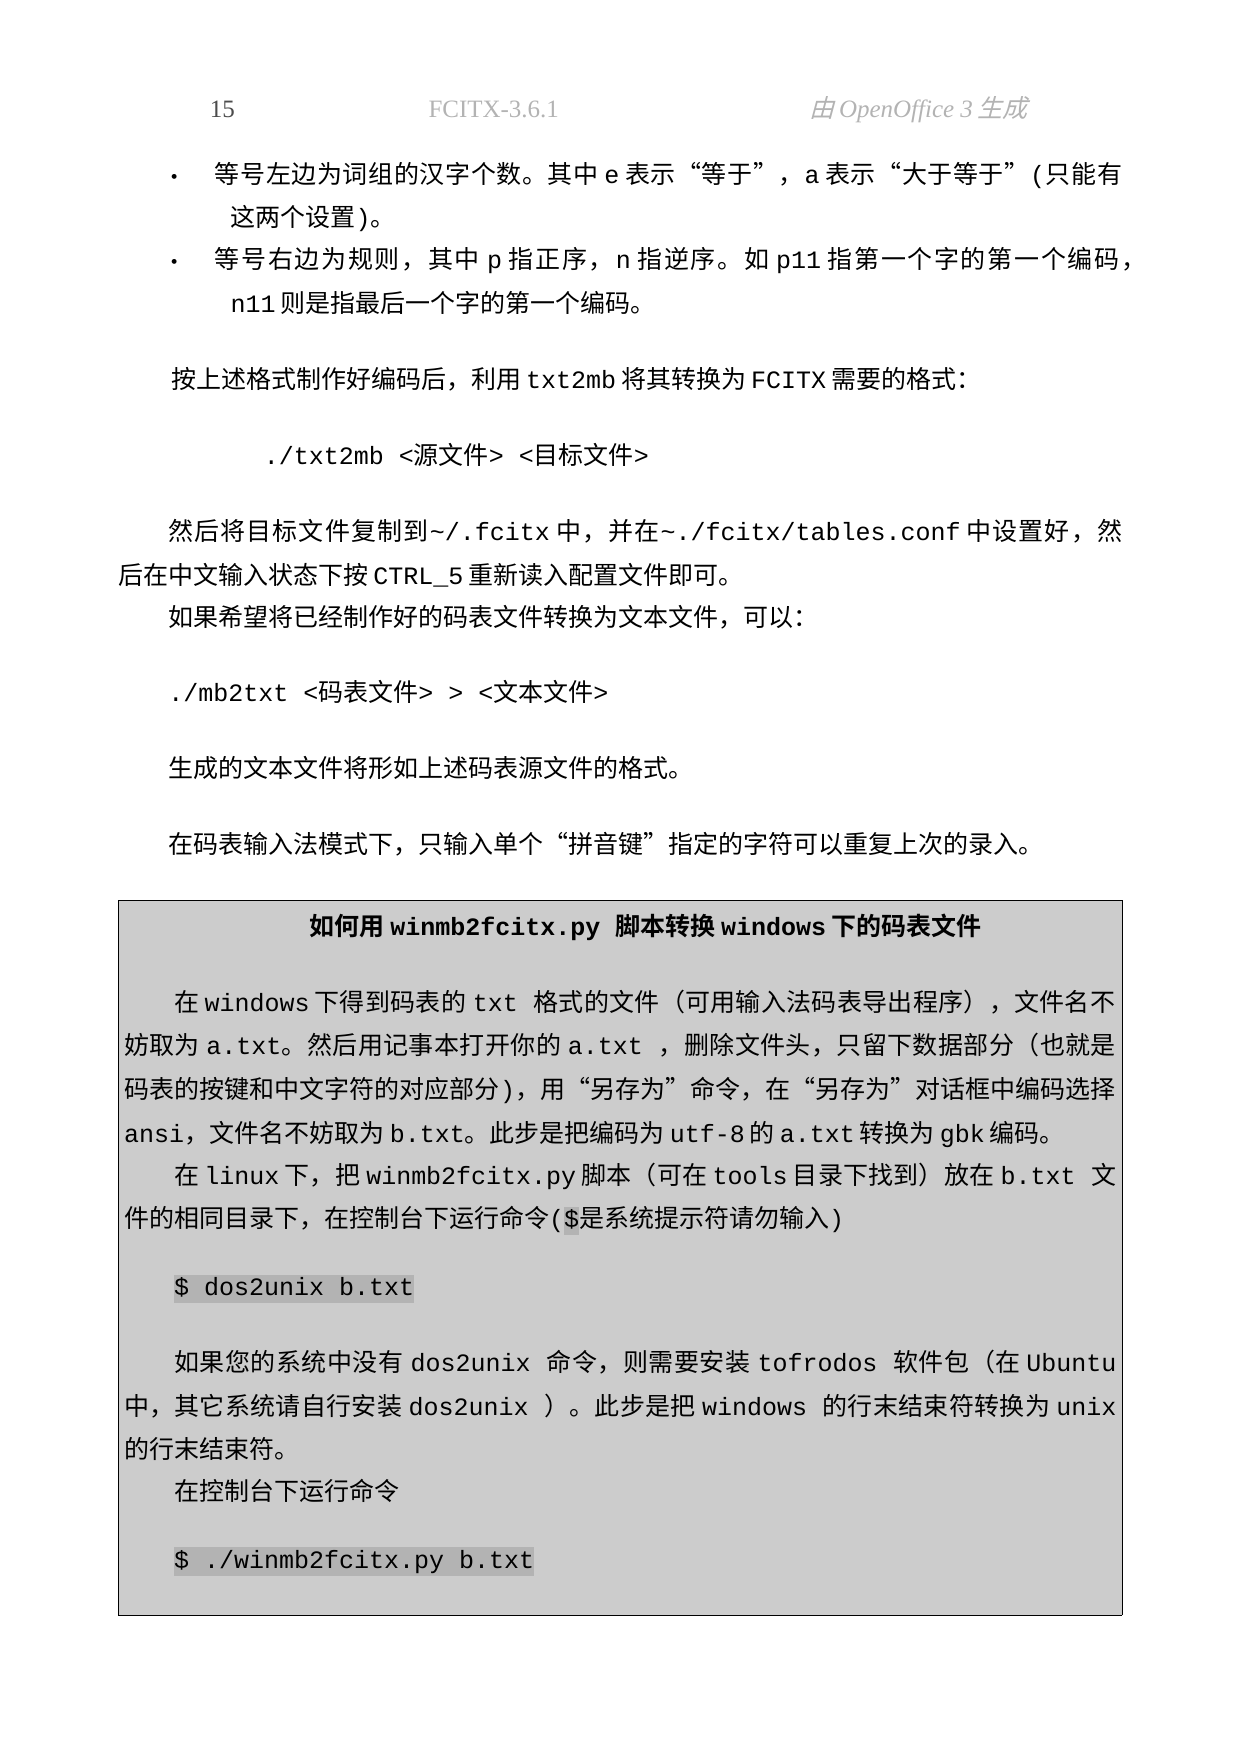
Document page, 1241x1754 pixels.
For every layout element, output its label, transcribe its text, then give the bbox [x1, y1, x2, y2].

list 等号右边为规则，其中p指正序，n指逆序。如p11指第一个字的第一个编码，n11则是指最后一个字的第一个编码。 [171, 240, 1122, 320]
text 如果希望将已经制作好的码表文件转换为文本文件，可以： [118, 597, 1122, 633]
text 按上述格式制作好编码后，利用txt2mb将其转换为FCITX需要的格式： [171, 359, 1122, 396]
text 在码表输入法模式下，只输入单个“拼音键”指定的字符可以重复上次的录入。 [118, 824, 1122, 861]
text ./txt2mb <源文件> <目标文件> [118, 436, 1122, 472]
list 等号左边为词组的汉字个数。其中e表示“等于”，a表示“大于等于”(只能有这两个设置)。 [171, 154, 1122, 234]
table_header 如何用 winmb2fcitx.py 脚本转换 windows下的码表文件 在windows下得到码表的 txt 格式的文件（可用输入法码表导出程序），文件名不妨取为 a.txt。然后用记事本打开你的 a.txt ，删除文件头，只留下数据部分（也就是码表的按键和中文字符的对应部分)，用“另存为”命令，在“另存为”对话框中编码选择 ansi，文件名不妨取为 b.txt。此步是把编码为utf-8的a.txt转换为gbk编码。 在linux下，把 winmb2fcitx.py脚本（可在tools目录下找到）放在 b.txt 文件的相同目录下，在控制台下运行命令($是系统提示符请勿输入) $ dos2unix b.txt 如果您的系统中没有 dos2unix 命令，则需要安装 tofrodos 软件包（在Ubuntu中，其它系统请自行安装 dos2unix ）。此步是把 windows 的行末结束符转换为 unix 的行末结束符。 在控制台下运行命令 $ ./winmb2fcitx.py b.txt [119, 901, 1122, 1615]
text 生成的文本文件将形如上述码表源文件的格式。 [118, 749, 1122, 785]
text 然后将目标文件复制到~/.fcitx中，并在~./fcitx/tables.conf中设置好，然后在中文输入状态下按CTRL_5重新读入配置文件即可。 [118, 511, 1122, 592]
text ./mb2txt <码表文件> > <文本文件> [118, 673, 1122, 709]
